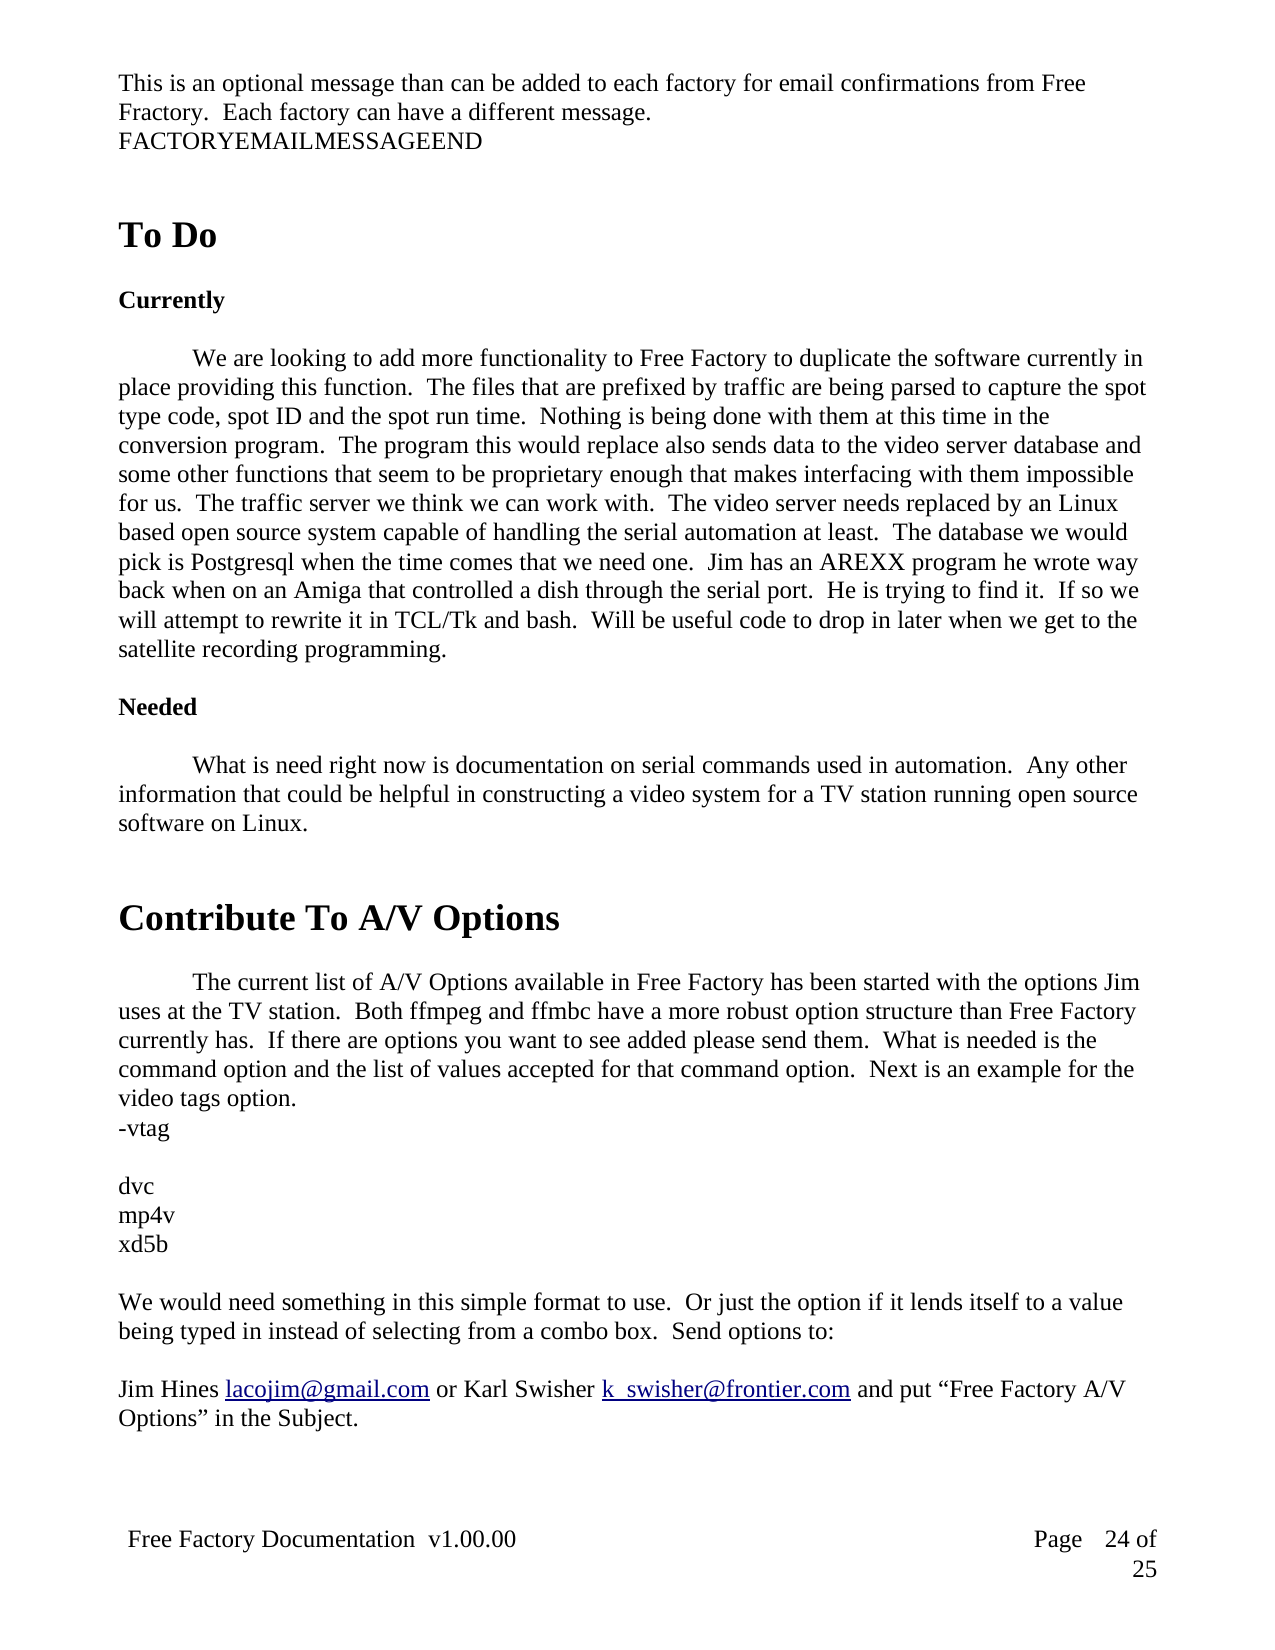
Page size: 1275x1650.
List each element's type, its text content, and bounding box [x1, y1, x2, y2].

text mp4v [118, 1199, 1157, 1229]
text This is an optional message than can be added to each factory for email confirmations from Free Fractory. Each factory can have a different message. [118, 67, 1157, 126]
text Jim Hines lacojim@gmail.com or Karl Swisher k_swisher@frontier.com and put “Free Factory A/V Options” in the Subject. [118, 1374, 1157, 1432]
text To Do [118, 213, 1157, 256]
text -vtag [118, 1112, 1157, 1141]
text We are looking to add more functionality to Free Factory to duplicate the software currently in place providing this function. The files that are prefixed by traffic are being parsed to capture the spot type code, spot ID and the spot run time. Nothing is being done with them at this time in the conversion program. The program this would replace also sends data to the video server database and some other functions that seem to be proprietary enough that makes interfacing with them impossible for us. The traffic server we think we can work with. The video server needs replaced by an Linux based open source system capable of handling the serial automation at least. The database we would pick is Postgresql when the time comes that we need one. Jim has an AREXX program he wrote way back when on an Amiga that controlled a dish through the serial port. He is trying to find it. If so we will attempt to rewrite it in TCL/Tk and bash. Will be useful code to drop in later when we get to the satellite recording programming. [118, 343, 1157, 663]
text We would need something in this simple format to use. Or just the option if it lends itself to a value being typed in instead of selecting from a combo box. Send options to: [118, 1287, 1157, 1345]
text Needed [118, 692, 1157, 721]
text FACTORYEMAILMESSAGEEND [118, 126, 1157, 155]
text What is need right now is documentation on serial commands used in automation. Any other information that could be helpful in constructing a video system for a TV station running open source software on Linux. [118, 750, 1157, 837]
text xd5b [118, 1229, 1157, 1258]
text The current list of A/V Options available in Free Factory has been started with the options Jim uses at the TV station. Both ffmpeg and ffmbc have a more robust option structure than Free Factory currently has. If there are options you want to see added please send them. What is needed is the command option and the list of values accepted for that command option. Next is an example for the video tags option. [118, 967, 1157, 1112]
text Contribute To A/V Options [118, 895, 1157, 938]
text Currently [118, 285, 1157, 314]
text dvc [118, 1171, 1157, 1199]
